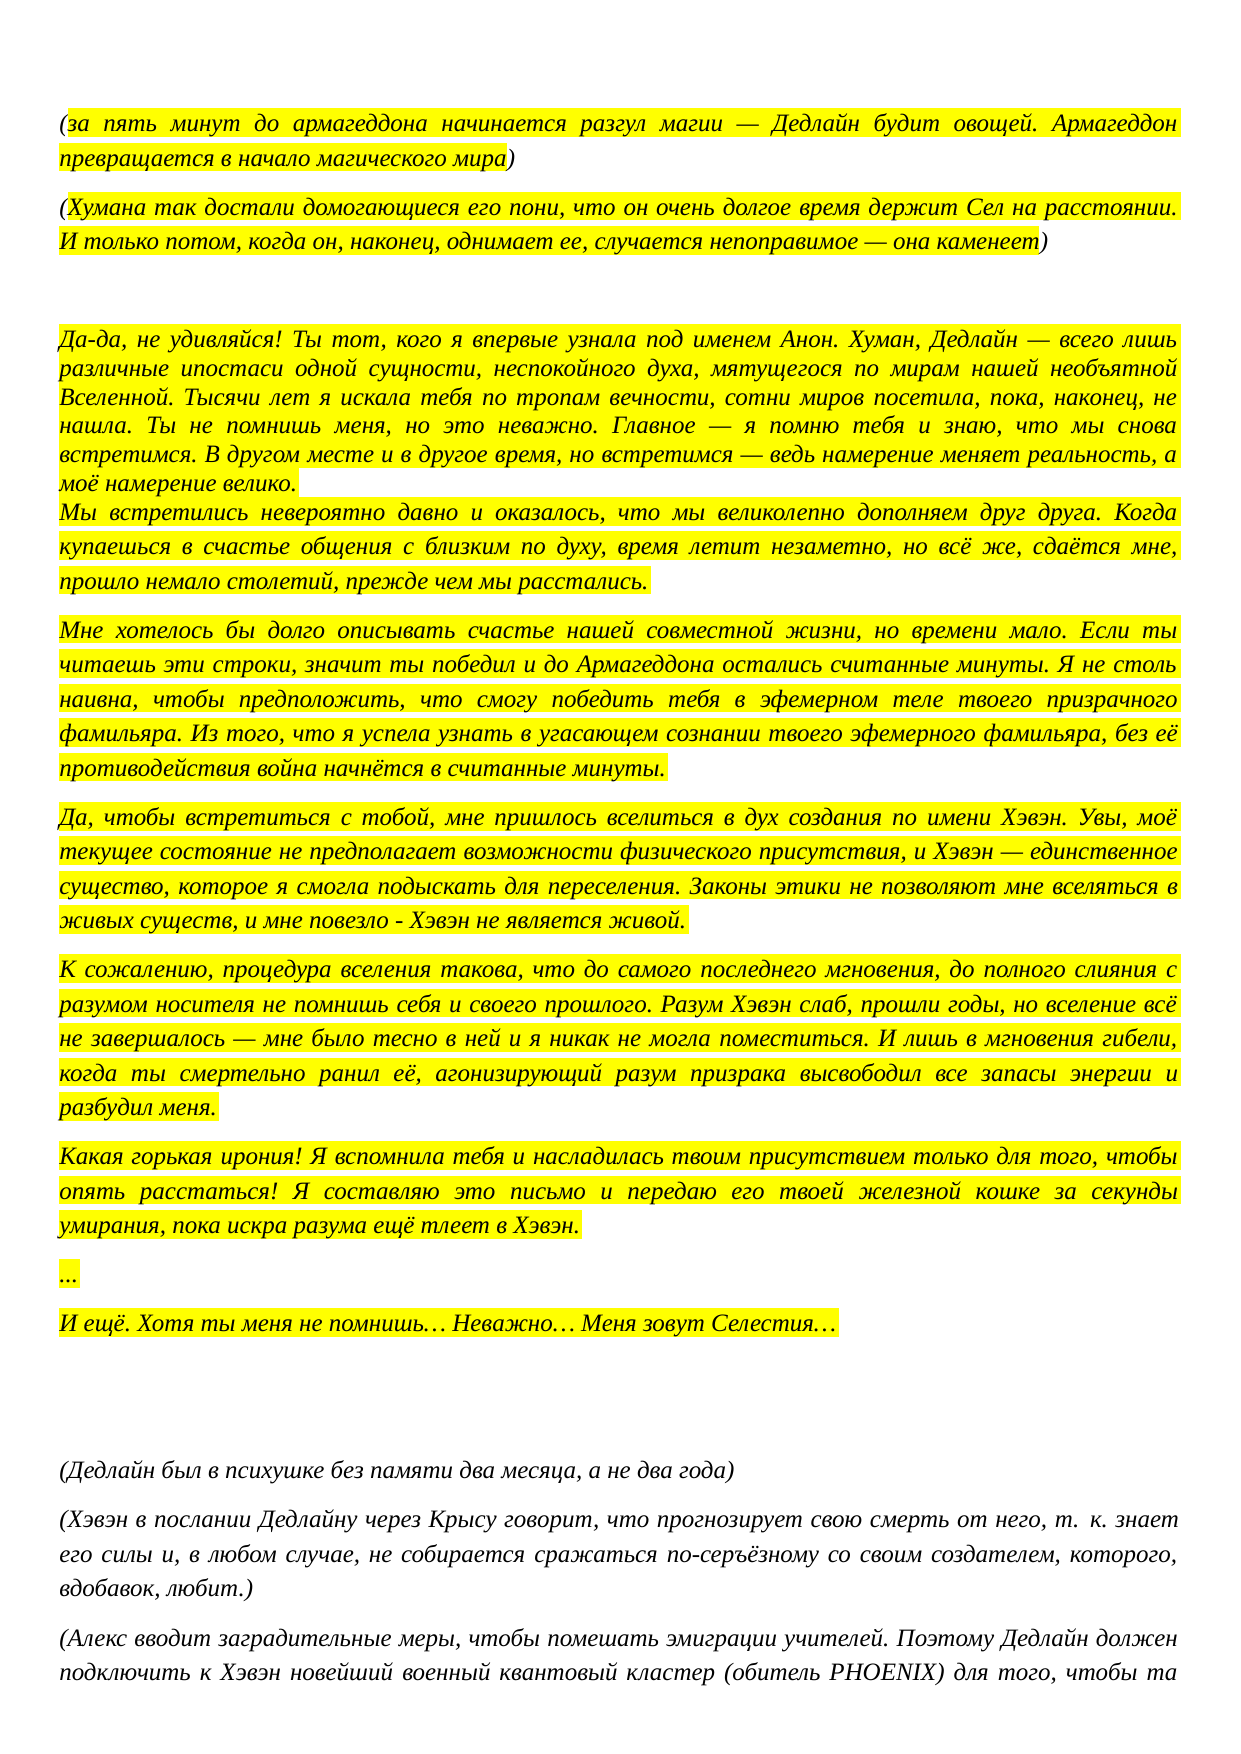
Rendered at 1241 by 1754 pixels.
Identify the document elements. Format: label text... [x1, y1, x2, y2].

text Да, чтобы встретиться с тобой, мне пришлось вселиться в дух создания по имени Хэвэн. Увы, моё текущее состояние не предполагает возможности физического присутствия, и Хэвэн — единственное существо, которое я смогла подыскать для переселения. Законы этики не позволяют мне вселяться в живых существ, и мне повезло - Хэвэн не является живой. [59, 802, 1181, 934]
text Какая горькая ирония! Я вспомнила тебя и насладилась твоим присутствием только для того, чтобы опять расстаться! Я составляю это письмо и передаю его твоей железной кошке за секунды умирания, пока искра разума ещё тлеет в Хэвэн. [59, 1141, 1181, 1239]
text (Хумана так достали домогающиеся его пони, что он очень долгое время держит Сел на расстоянии. И только потом, когда он, наконец, однимает ее, случается непоправимое — она каменеет) [59, 192, 1181, 255]
text Да-да, не удивляйся! Ты тот, кого я впервые узнала под именем Анон. Хуман, Дедлайн — всего лишь различные ипостаси одной сущности, неспокойного духа, мятущегося по мирам нашей необъятной Вселенной. Тысячи лет я искала тебя по тропам вечности, сотни миров посетила, пока, наконец, не нашла. Ты не помнишь меня, но это неважно. Главное — я помню тебя и знаю, что мы снова встретимся. В другом месте и в другое время, но встретимся — ведь намерение меняет реальность, а моё намерение велико. [59, 324, 1181, 497]
text Мы встретились невероятно давно и оказалось, что мы великолепно дополняем друг друга. Когда купаешься в счастье общения с близким по духу, время летит незаметно, но всё же, сдаётся мне, прошло немало столетий, прежде чем мы расстались. [59, 497, 1181, 594]
text И ещё. Хотя ты меня не помнишь… Неважно… Меня зовут Селестия… [59, 1308, 1181, 1337]
text ... [59, 1259, 1181, 1288]
text (Алекс вводит заградительные меры, чтобы помешать эмиграции учителей. Поэтому Дедлайн должен подключить к Хэвэн новейший военный квантовый кластер (обитель PHOENIX) для того, чтобы та [59, 1623, 1181, 1686]
text (за пять минут до армагеддона начинается разгул магии — Дедлайн будит овощей. Армагеддон превращается в начало магического мира) [59, 108, 1181, 171]
text (Дедлайн был в психушке без памяти два месяца, а не два года) [59, 1456, 1181, 1484]
text (Хэвэн в послании Дедлайну через Крысу говорит, что прогнозирует свою смерть от него, т. к. знает его силы и, в любом случае, не собирается сражаться по-серъёзному со своим создателем, которого, вдобавок, любит.) [59, 1504, 1181, 1602]
text К сожалению, процедура вселения такова, что до самого последнего мгновения, до полного слияния с разумом носителя не помнишь себя и своего прошлого. Разум Хэвэн слаб, прошли годы, но вселение всё не завершалось — мне было тесно в ней и я никак не могла поместиться. И лишь в мгновения гибели, когда ты смертельно ранил её, агонизирующий разум призрака высвободил все запасы энергии и разбудил меня. [59, 954, 1181, 1121]
text Мне хотелось бы долго описывать счастье нашей совместной жизни, но времени мало. Если ты читаешь эти строки, значит ты победил и до Армагеддона остались считанные минуты. Я не столь наивна, чтобы предположить, что смогу победить тебя в эфемерном теле твоего призрачного фамильяра. Из того, что я успела узнать в угасающем сознании твоего эфемерного фамильяра, без её противодействия война начнётся в считанные минуты. [59, 615, 1181, 781]
